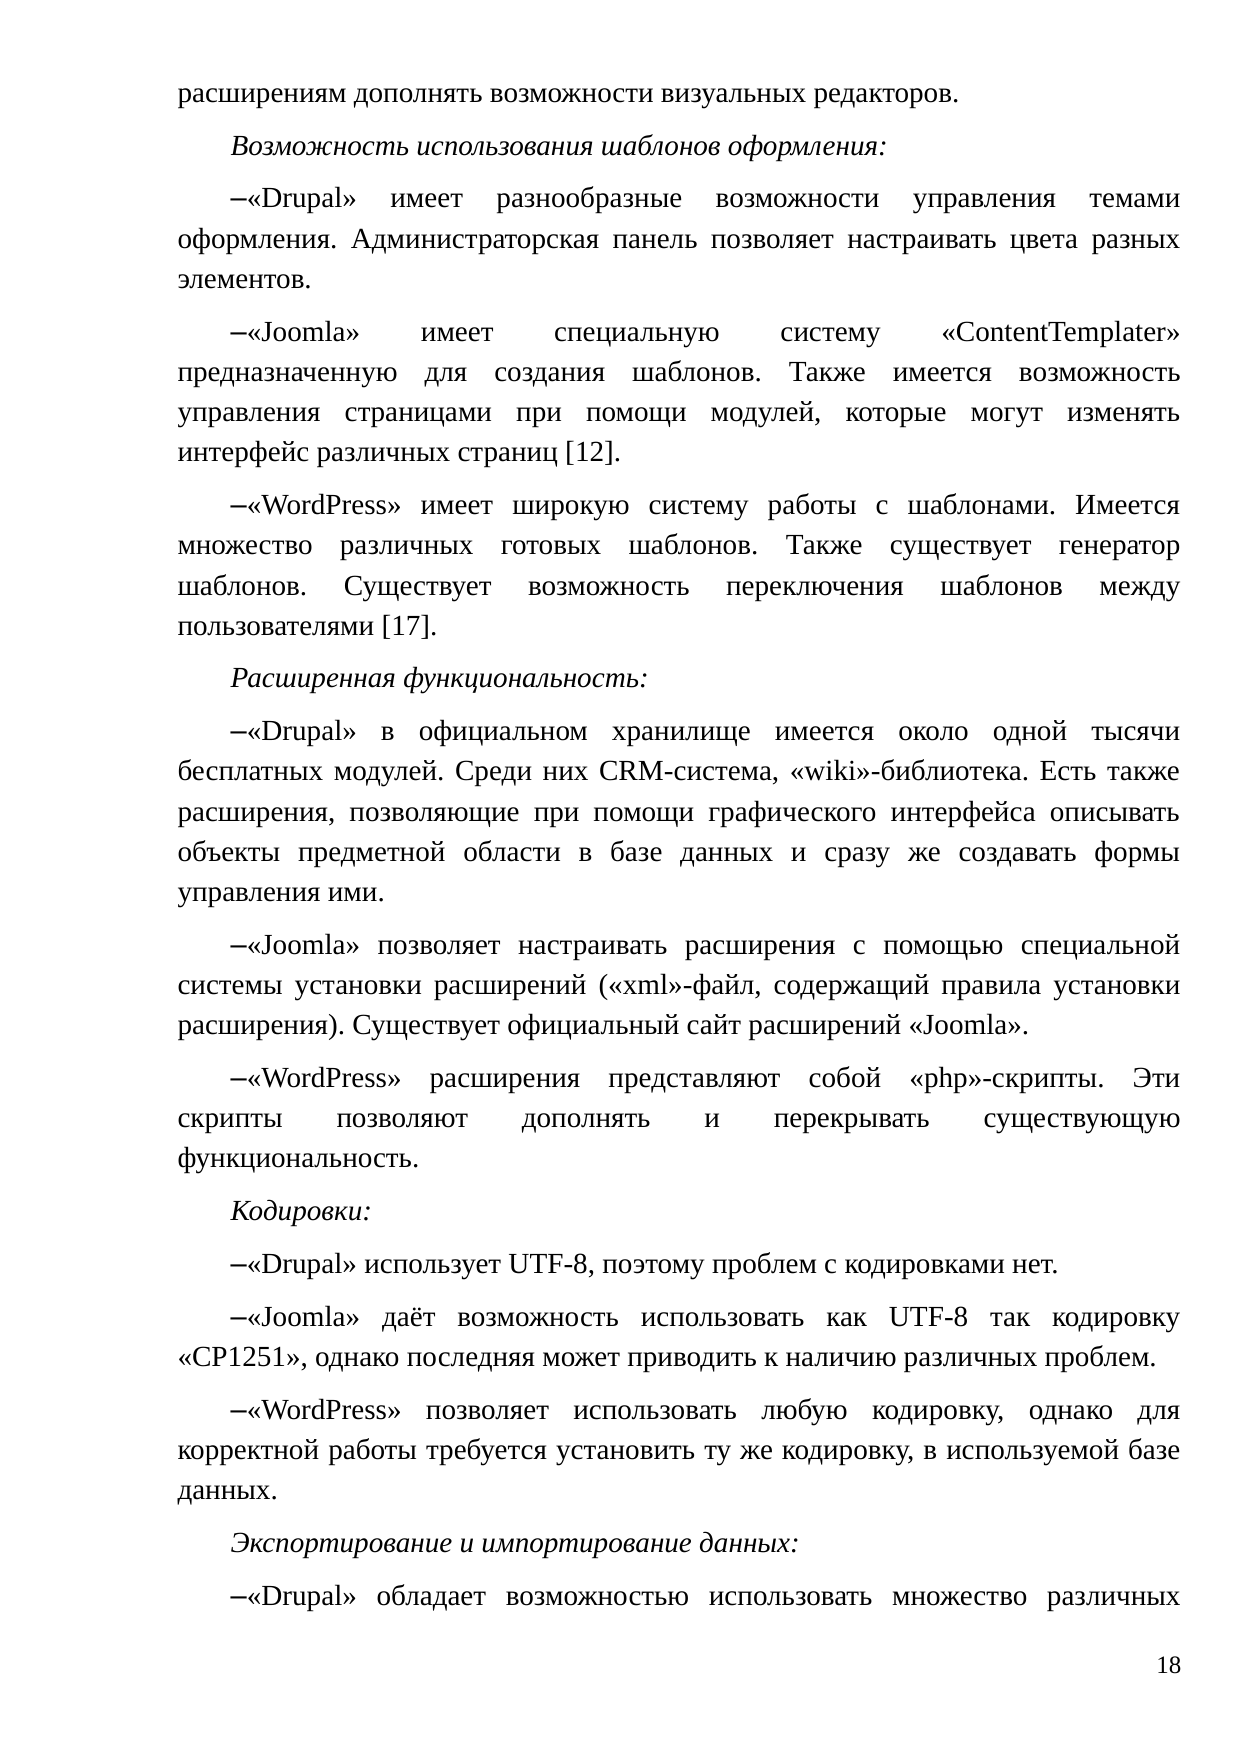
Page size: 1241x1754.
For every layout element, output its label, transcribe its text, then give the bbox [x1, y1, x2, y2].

list «Drupal» обладает возможностью использовать множество различных [177, 1578, 1181, 1611]
text Экспортирование и импортирование данных: [177, 1525, 1181, 1559]
text Возможность использования шаблонов оформления: [177, 128, 1181, 161]
list «Drupal» имеет разнообразные возможности управления темами оформления. Администраторская панель позволяет настраивать цвета разных элементов. [177, 180, 1181, 294]
list «WordPress» позволяет использовать любую кодировку, однако для корректной работы требуется установить ту же кодировку, в используемой базе данных. [177, 1392, 1181, 1506]
list «WordPress» расширения представляют собой «php»-скрипты. Эти скрипты позволяют дополнять и перекрывать существующую функциональность. [177, 1060, 1181, 1174]
text Кодировки: [177, 1193, 1181, 1227]
list «Joomla» позволяет настраивать расширения с помощью специальной системы установки расширений («xml»-файл, содержащий правила установки расширения). Существует официальный сайт расширений «Joomla». [177, 927, 1181, 1041]
list «WordPress» имеет широкую систему работы с шаблонами. Имеется множество различных готовых шаблонов. Также существует генератор шаблонов. Существует возможность переключения шаблонов между пользователями [17]. [177, 487, 1181, 641]
list расширениям дополнять возможности визуальных редакторов. [177, 75, 1181, 108]
list «Drupal» использует UTF-8, поэтому проблем с кодировками нет. [177, 1246, 1181, 1280]
list «Joomla» даёт возможность использовать как UTF-8 так кодировку «CP1251», однако последняя может приводить к наличию различных проблем. [177, 1299, 1181, 1373]
list «Drupal» в официальном хранилище имеется около одной тысячи бесплатных модулей. Среди них CRM-система, «wiki»-библиотека. Есть также расширения, позволяющие при помощи графического интерфейса описывать объекты предметной области в базе данных и сразу же создавать формы управления ими. [177, 713, 1181, 908]
list «Joomla» имеет специальную систему «ContentTemplater» предназначенную для создания шаблонов. Также имеется возможность управления страницами при помощи модулей, которые могут изменять интерфейс различных страниц [12]. [177, 314, 1181, 468]
text Расширенная функциональность: [177, 661, 1181, 694]
